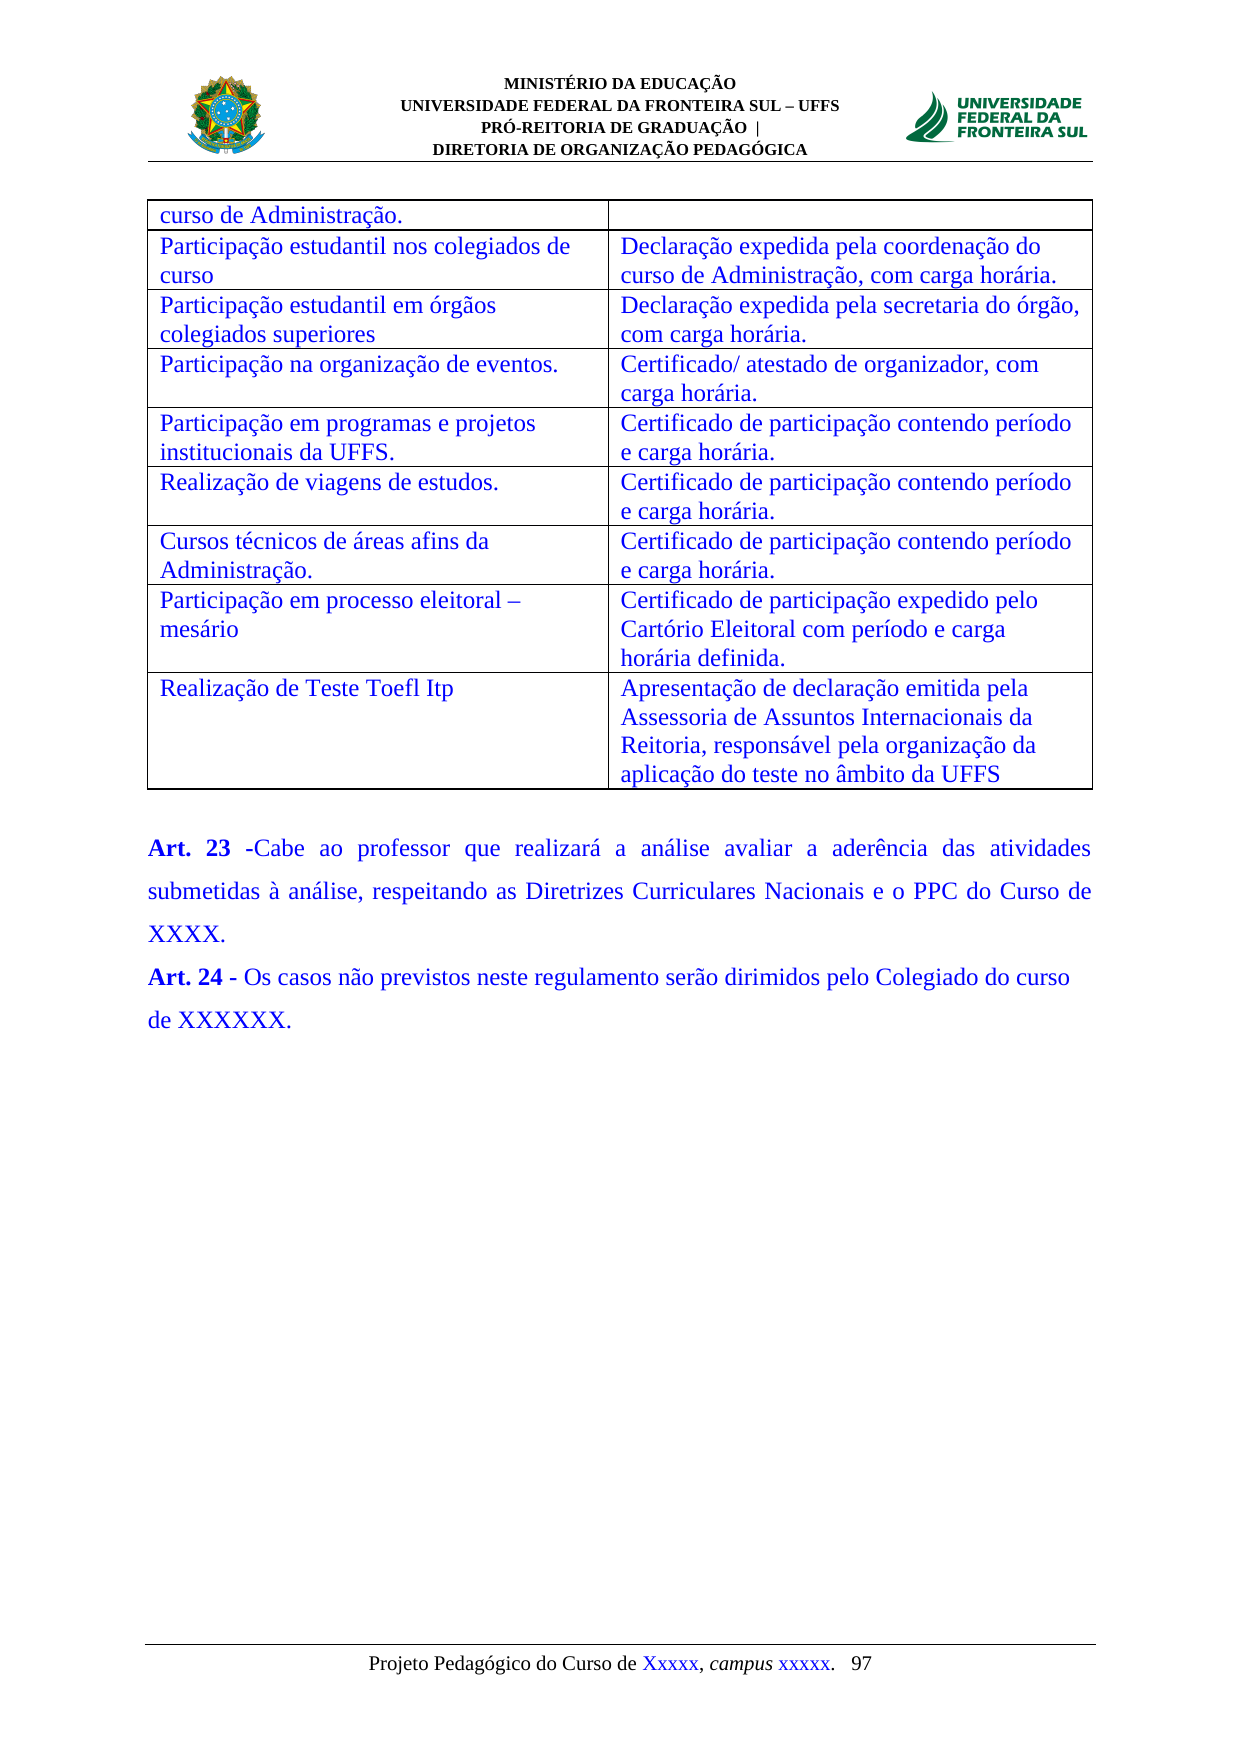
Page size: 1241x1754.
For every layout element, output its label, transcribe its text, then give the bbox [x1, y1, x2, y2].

picture [903, 90, 1090, 146]
table_cell Participação em programas e projetos institucionais da UFFS. [148, 408, 608, 466]
table_cell Realização de viagens de estudos. [148, 467, 608, 525]
table_cell [609, 201, 1092, 229]
table_cell Certificado de participação contendo período e carga horária. [609, 526, 1092, 584]
picture [187, 76, 265, 154]
table_cell Apresentação de declaração emitida pela Assessoria de Assuntos Internacionais da Reitoria, responsável pela organização da aplicação do teste no âmbito da UFFS [609, 673, 1092, 788]
table_cell Certificado de participação contendo período e carga horária. [609, 467, 1092, 525]
table_cell Participação estudantil em órgãos colegiados superiores [148, 290, 608, 347]
table_cell Participação na organização de eventos. [148, 349, 608, 407]
table_cell Declaração expedida pela secretaria do órgão, com carga horária. [609, 290, 1092, 347]
table_cell Certificado de participação contendo período e carga horária. [609, 408, 1092, 466]
table_cell Declaração expedida pela coordenação do curso de Administração, com carga horária. [609, 231, 1092, 288]
text Art. 24 - Os casos não previstos neste regulamento serão dirimidos pelo Colegiado do curso de XXXXXX. [148, 962, 1093, 1034]
text Art. 23 -Cabe ao professor que realizará a análise avaliar a aderência das atividades submetidas à análise, respeitando as Diretrizes Curriculares Nacionais e o PPC do Curso de XXXX. [148, 833, 1093, 948]
table_cell Participação estudantil nos colegiados de curso [148, 231, 608, 288]
table_cell Certificado de participação expedido pelo Cartório Eleitoral com período e carga horária definida. [609, 585, 1092, 672]
table_cell Realização de Teste Toefl Itp [148, 673, 608, 788]
table_cell curso de Administração. [148, 201, 608, 229]
table_cell Certificado/ atestado de organizador, com carga horária. [609, 349, 1092, 407]
table_cell Cursos técnicos de áreas afins da Administração. [148, 526, 608, 584]
table_cell Participação em processo eleitoral – mesário [148, 585, 608, 672]
